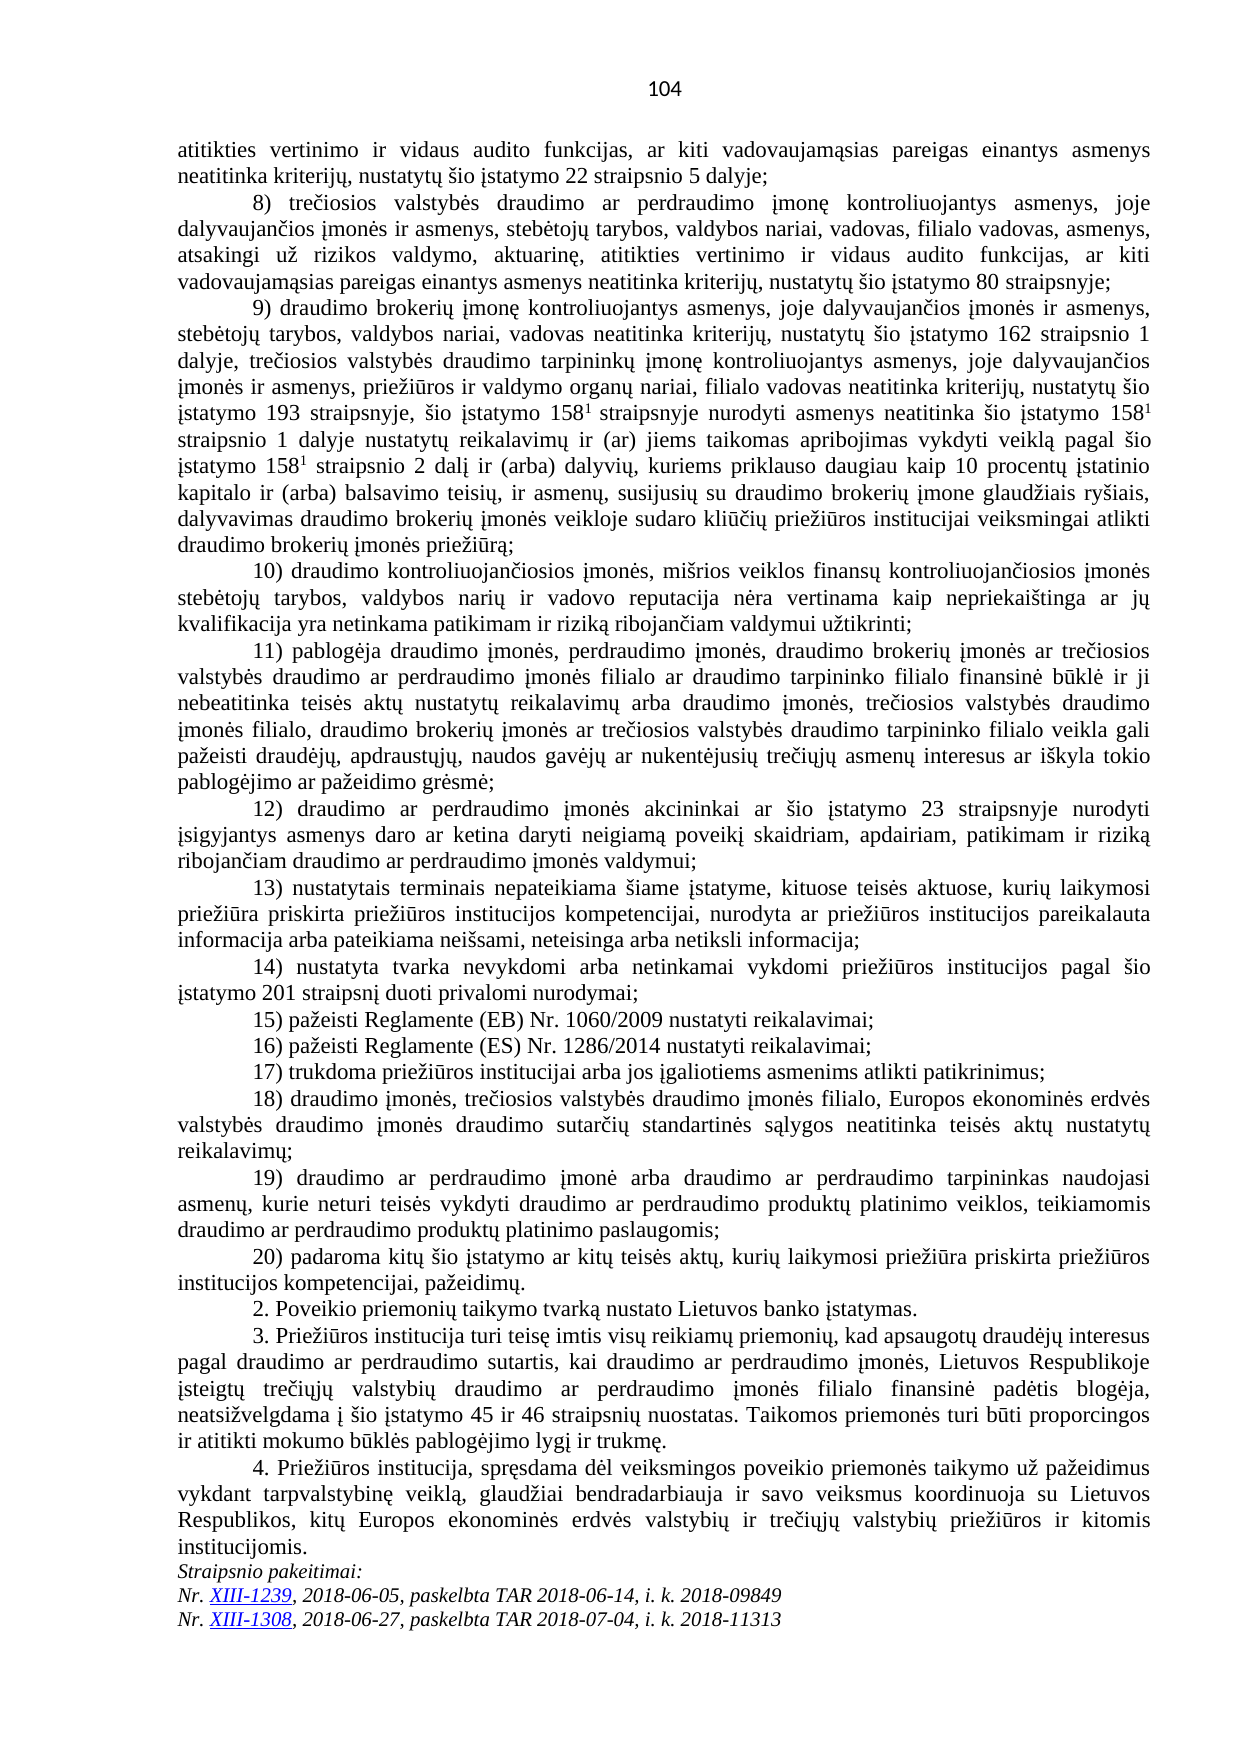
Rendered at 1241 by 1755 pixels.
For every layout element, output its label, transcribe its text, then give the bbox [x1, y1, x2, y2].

text 14) nustatyta tvarka nevykdomi arba netinkamai vykdomi priežiūros institucijos pagal šio įstatymo 201 straipsnį duoti privalomi nurodymai; [177, 953, 1152, 1006]
text 10) draudimo kontroliuojančiosios įmonės, mišrios veiklos finansų kontroliuojančiosios įmonės stebėtojų tarybos, valdybos narių ir vadovo reputacija nėra vertinama kaip nepriekaištinga ar jų kvalifikacija yra netinkama patikimam ir riziką ribojančiam valdymui užtikrinti; [177, 558, 1152, 637]
text 8) trečiosios valstybės draudimo ar perdraudimo įmonę kontroliuojantys asmenys, joje dalyvaujančios įmonės ir asmenys, stebėtojų tarybos, valdybos nariai, vadovas, filialo vadovas, asmenys, atsakingi už rizikos valdymo, aktuarinę, atitikties vertinimo ir vidaus audito funkcijas, ar kiti vadovaujamąsias pareigas einantys asmenys neatitinka kriterijų, nustatytų šio įstatymo 80 straipsnyje; [177, 189, 1152, 294]
text 19) draudimo ar perdraudimo įmonė arba draudimo ar perdraudimo tarpininkas naudojasi asmenų, kurie neturi teisės vykdyti draudimo ar perdraudimo produktų platinimo veiklos, teikiamomis draudimo ar perdraudimo produktų platinimo paslaugomis; [177, 1164, 1152, 1243]
text Nr. XIII-1308, 2018-06-27, paskelbta TAR 2018-07-04, i. k. 2018-11313 [177, 1607, 1152, 1631]
text 17) trukdoma priežiūros institucijai arba jos įgaliotiems asmenims atlikti patikrinimus; [177, 1058, 1152, 1085]
text Nr. XIII-1239, 2018-06-05, paskelbta TAR 2018-06-14, i. k. 2018-09849 [177, 1583, 1152, 1607]
text 2. Poveikio priemonių taikymo tvarką nustato Lietuvos banko įstatymas. [177, 1296, 1152, 1322]
text 9) draudimo brokerių įmonę kontroliuojantys asmenys, joje dalyvaujančios įmonės ir asmenys, stebėtojų tarybos, valdybos nariai, vadovas neatitinka kriterijų, nustatytų šio įstatymo 162 straipsnio 1 dalyje, trečiosios valstybės draudimo tarpininkų įmonę kontroliuojantys asmenys, joje dalyvaujančios įmonės ir asmenys, priežiūros ir valdymo organų nariai, filialo vadovas neatitinka kriterijų, nustatytų šio įstatymo 193 straipsnyje, šio įstatymo 1581 straipsnyje nurodyti asmenys neatitinka šio įstatymo 1581 straipsnio 1 dalyje nustatytų reikalavimų ir (ar) jiems taikomas apribojimas vykdyti veiklą pagal šio įstatymo 1581 straipsnio 2 dalį ir (arba) dalyvių, kuriems priklauso daugiau kaip 10 procentų įstatinio kapitalo ir (arba) balsavimo teisių, ir asmenų, susijusių su draudimo brokerių įmone glaudžiais ryšiais, dalyvavimas draudimo brokerių įmonės veikloje sudaro kliūčių priežiūros institucijai veiksmingai atlikti draudimo brokerių įmonės priežiūrą; [177, 294, 1152, 558]
text Straipsnio pakeitimai: [177, 1559, 1152, 1583]
text 11) pablogėja draudimo įmonės, perdraudimo įmonės, draudimo brokerių įmonės ar trečiosios valstybės draudimo ar perdraudimo įmonės filialo ar draudimo tarpininko filialo finansinė būklė ir ji nebeatitinka teisės aktų nustatytų reikalavimų arba draudimo įmonės, trečiosios valstybės draudimo įmonės filialo, draudimo brokerių įmonės ar trečiosios valstybės draudimo tarpininko filialo veikla gali pažeisti draudėjų, apdraustųjų, naudos gavėjų ar nukentėjusių trečiųjų asmenų interesus ar iškyla tokio pablogėjimo ar pažeidimo grėsmė; [177, 637, 1152, 795]
text 18) draudimo įmonės, trečiosios valstybės draudimo įmonės filialo, Europos ekonominės erdvės valstybės draudimo įmonės draudimo sutarčių standartinės sąlygos neatitinka teisės aktų nustatytų reikalavimų; [177, 1085, 1152, 1164]
text 20) padaroma kitų šio įstatymo ar kitų teisės aktų, kurių laikymosi priežiūra priskirta priežiūros institucijos kompetencijai, pažeidimų. [177, 1243, 1152, 1296]
text 15) pažeisti Reglamente (EB) Nr. 1060/2009 nustatyti reikalavimai; [177, 1006, 1152, 1032]
text 12) draudimo ar perdraudimo įmonės akcininkai ar šio įstatymo 23 straipsnyje nurodyti įsigyjantys asmenys daro ar ketina daryti neigiamą poveikį skaidriam, apdairiam, patikimam ir riziką ribojančiam draudimo ar perdraudimo įmonės valdymui; [177, 795, 1152, 874]
text 13) nustatytais terminais nepateikiama šiame įstatyme, kituose teisės aktuose, kurių laikymosi priežiūra priskirta priežiūros institucijos kompetencijai, nurodyta ar priežiūros institucijos pareikalauta informacija arba pateikiama neišsami, neteisinga arba netiksli informacija; [177, 874, 1152, 953]
text 3. Priežiūros institucija turi teisę imtis visų reikiamų priemonių, kad apsaugotų draudėjų interesus pagal draudimo ar perdraudimo sutartis, kai draudimo ar perdraudimo įmonės, Lietuvos Respublikoje įsteigtų trečiųjų valstybių draudimo ar perdraudimo įmonės filialo finansinė padėtis blogėja, neatsižvelgdama į šio įstatymo 45 ir 46 straipsnių nuostatas. Taikomos priemonės turi būti proporcingos ir atitikti mokumo būklės pablogėjimo lygį ir trukmę. [177, 1322, 1152, 1454]
text atitikties vertinimo ir vidaus audito funkcijas, ar kiti vadovaujamąsias pareigas einantys asmenys neatitinka kriterijų, nustatytų šio įstatymo 22 straipsnio 5 dalyje; [177, 136, 1152, 189]
text 16) pažeisti Reglamente (ES) Nr. 1286/2014 nustatyti reikalavimai; [177, 1032, 1152, 1058]
text 4. Priežiūros institucija, spręsdama dėl veiksmingos poveikio priemonės taikymo už pažeidimus vykdant tarpvalstybinę veiklą, glaudžiai bendradarbiauja ir savo veiksmus koordinuoja su Lietuvos Respublikos, kitų Europos ekonominės erdvės valstybių ir trečiųjų valstybių priežiūros ir kitomis institucijomis. [177, 1454, 1152, 1559]
